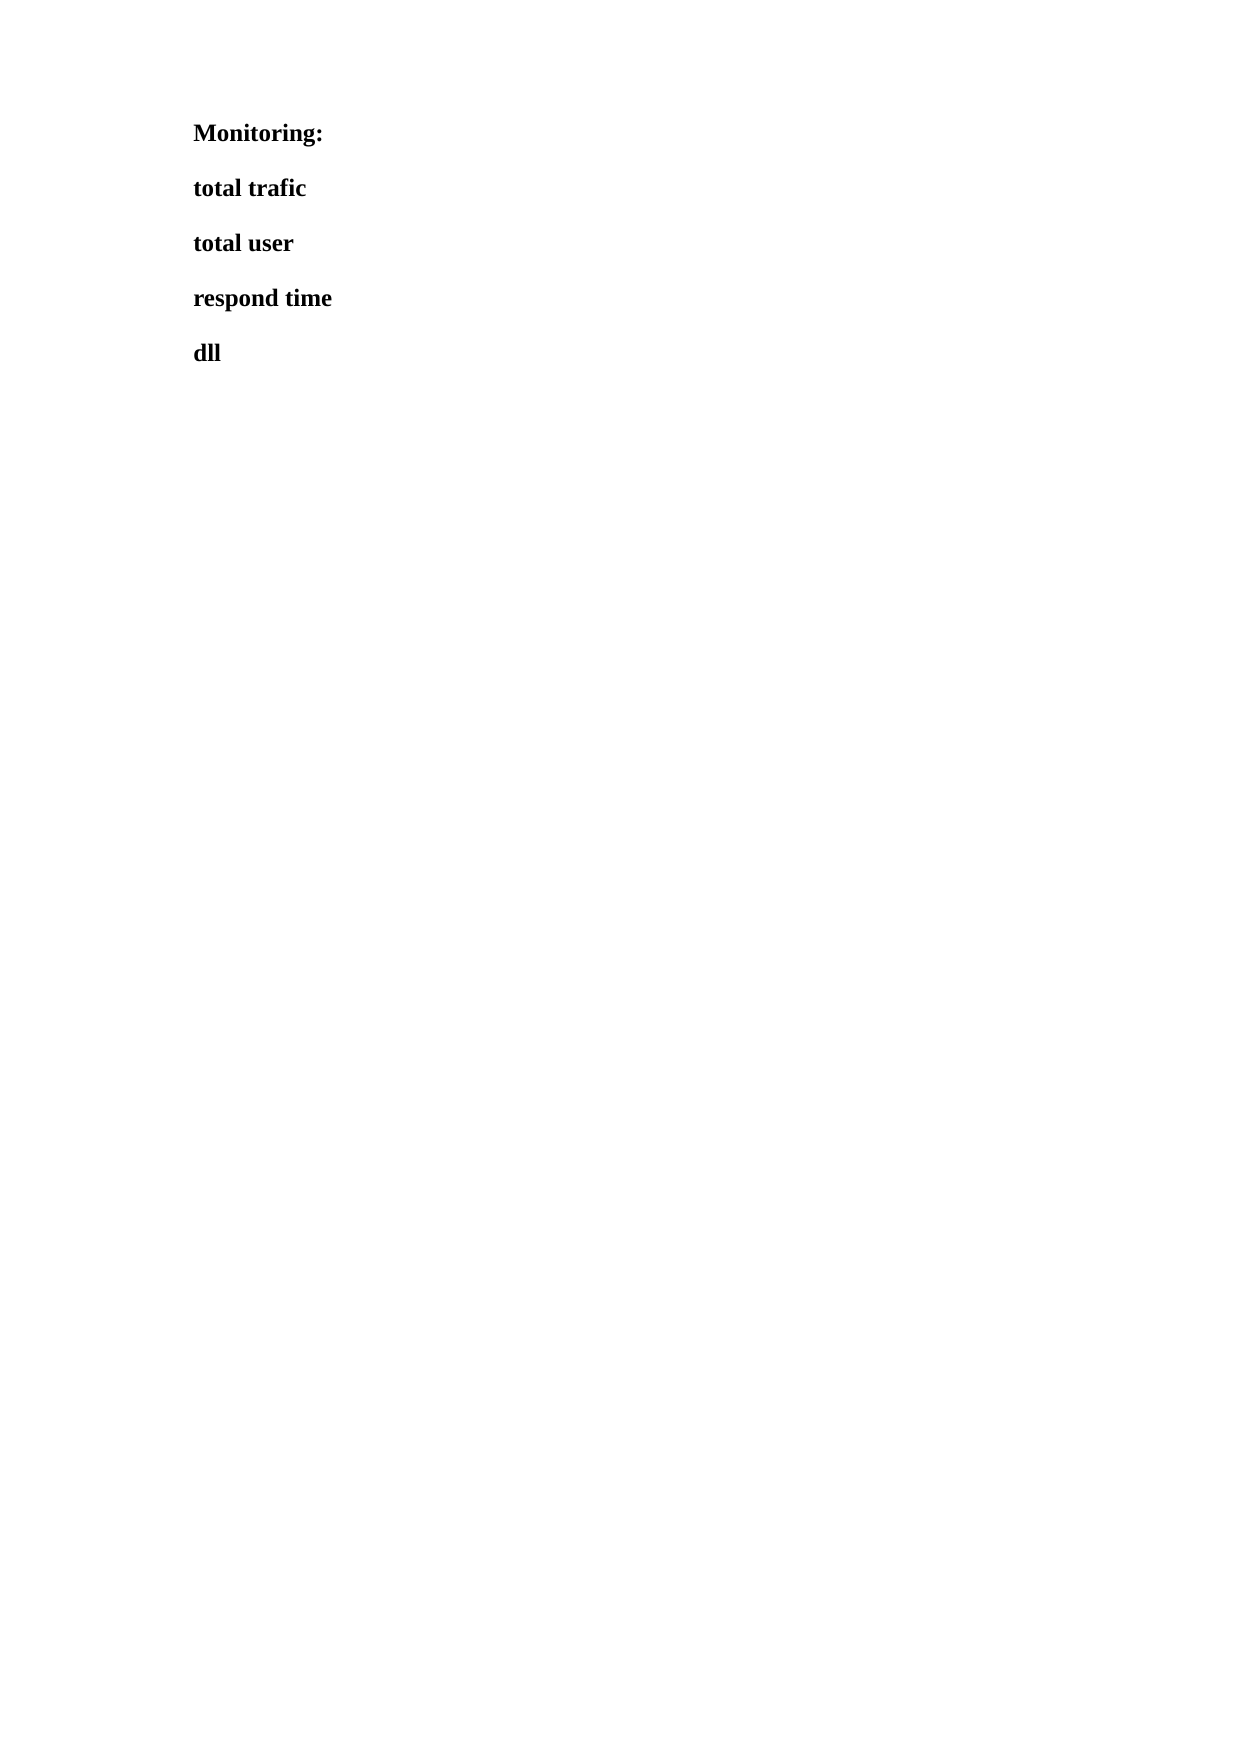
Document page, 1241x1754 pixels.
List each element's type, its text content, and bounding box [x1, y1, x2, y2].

text Monitoring: [193, 118, 1122, 147]
text dll [193, 338, 1122, 367]
text respond time [193, 283, 1122, 312]
text total user [193, 228, 1122, 257]
text total trafic [193, 173, 1122, 202]
